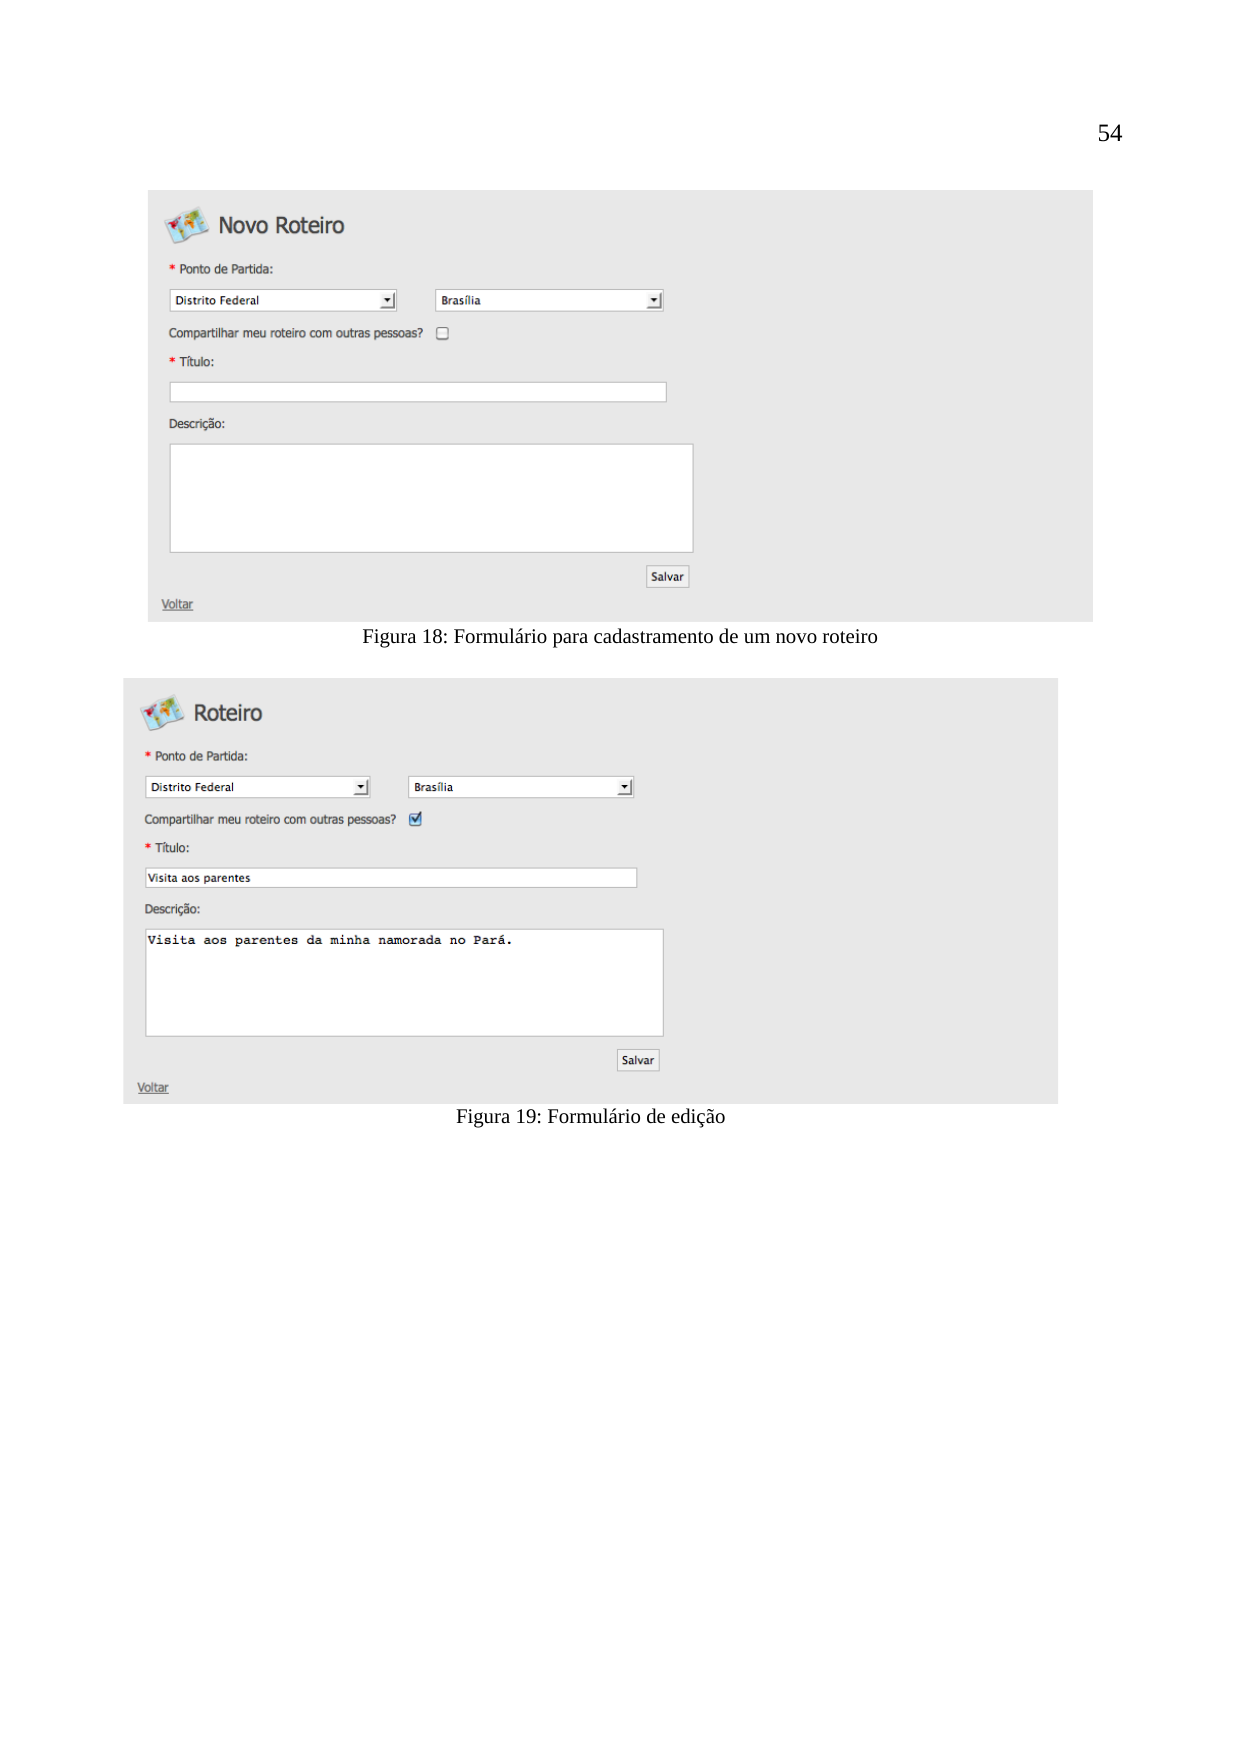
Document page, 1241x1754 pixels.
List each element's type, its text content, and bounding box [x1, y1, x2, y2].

text Figura 18: Formulário para cadastramento de um novo roteiro [148, 624, 1093, 648]
text Figura 19: Formulário de edição [123, 1104, 1058, 1128]
picture [123, 678, 1059, 1104]
picture [147, 189, 1093, 624]
